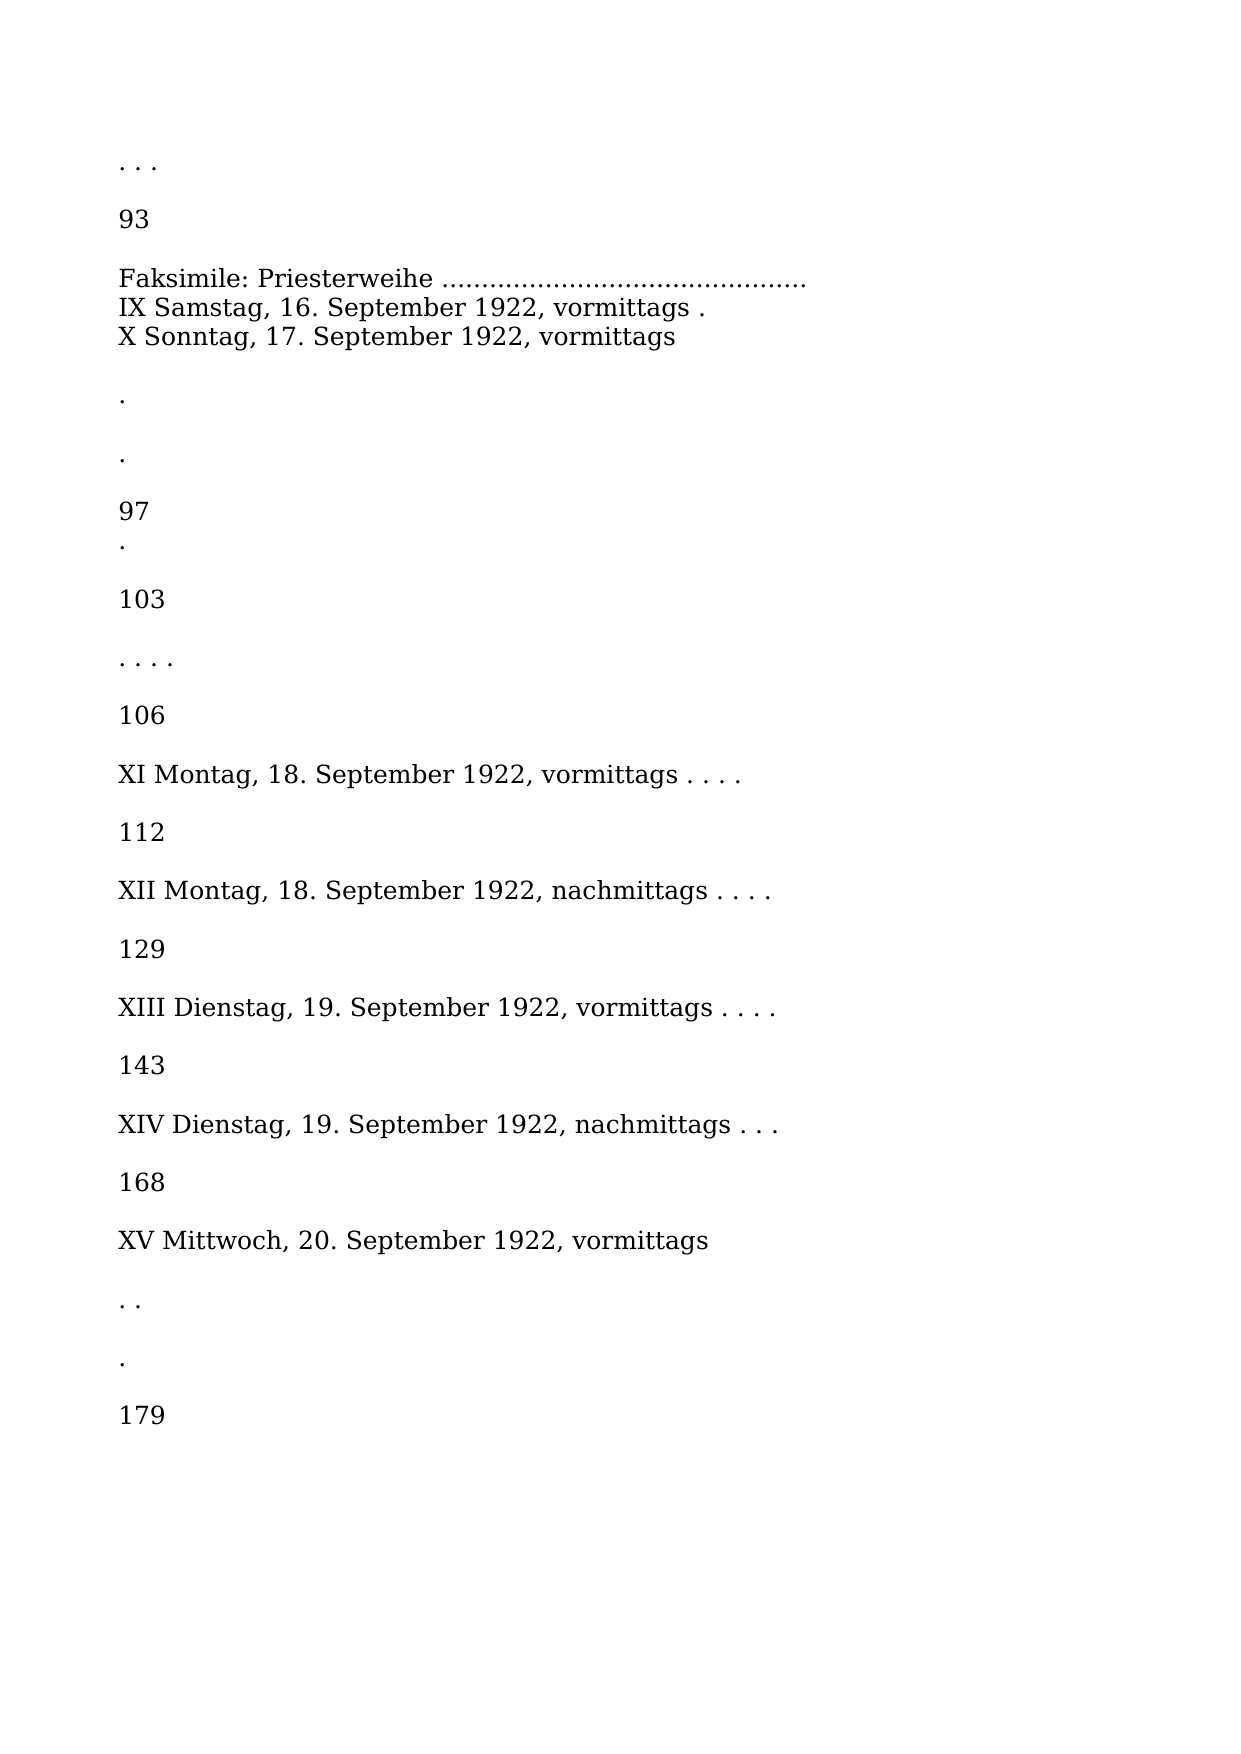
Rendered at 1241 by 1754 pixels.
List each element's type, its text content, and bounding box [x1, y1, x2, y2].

text IX Samstag, 16. September 1922, vormittags . [118, 293, 1122, 322]
text . . . . [118, 643, 1122, 672]
text . [118, 381, 1122, 410]
text XV Mittwoch, 20. September 1922, vormittags [118, 1226, 1122, 1256]
text 106 [118, 701, 1122, 731]
text 112 [118, 818, 1122, 847]
text . . [118, 1285, 1122, 1314]
text XIV Dienstag, 19. September 1922, nachmittags . . . [118, 1110, 1122, 1139]
text XI Montag, 18. September 1922, vormittags . . . . [118, 760, 1122, 789]
text 129 [118, 935, 1122, 964]
text . [118, 526, 1122, 556]
text 168 [118, 1168, 1122, 1197]
text . . . [118, 147, 1122, 176]
text Faksimile: Priesterweihe .............................................. [118, 264, 1122, 293]
text 179 [118, 1401, 1122, 1431]
text X Sonntag, 17. September 1922, vormittags [118, 322, 1122, 351]
text XII Montag, 18. September 1922, nachmittags . . . . [118, 876, 1122, 906]
text . [118, 439, 1122, 468]
text XIII Dienstag, 19. September 1922, vormittags . . . . [118, 993, 1122, 1022]
text 103 [118, 585, 1122, 614]
text . [118, 1343, 1122, 1372]
text 143 [118, 1051, 1122, 1081]
text 97 [118, 497, 1122, 526]
text 93 [118, 206, 1122, 235]
